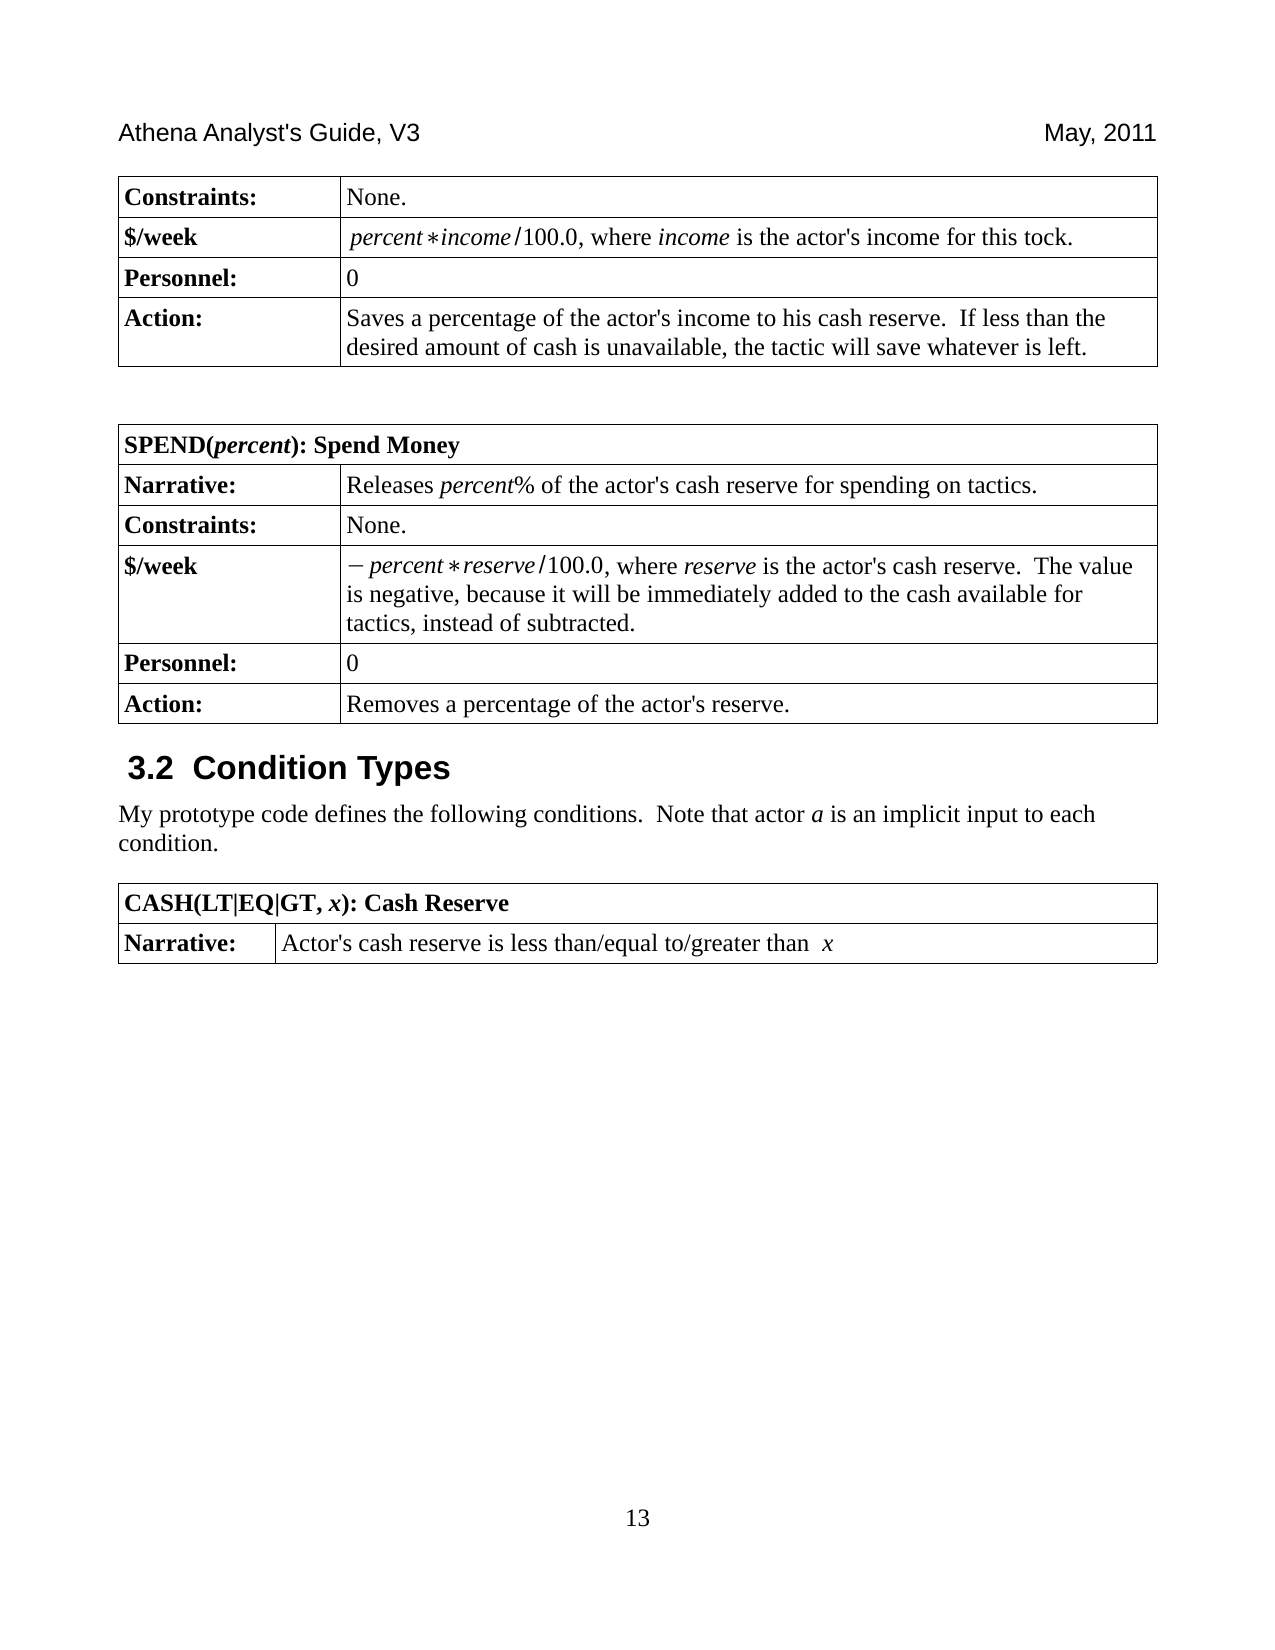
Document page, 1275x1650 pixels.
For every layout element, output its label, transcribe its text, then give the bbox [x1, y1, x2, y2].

table_header SPEND(percent): Spend Money [119, 425, 1157, 464]
subtitle Condition Types [118, 748, 1157, 787]
table_cell Removes a percentage of the actor's reserve. [341, 684, 1157, 723]
table_cell Releases percent% of the actor's cash reserve for spending on tactics. [341, 465, 1157, 504]
table_cell , where income is the actor's income for this tock. [341, 218, 1157, 257]
table_cell $/week [119, 218, 340, 257]
table_cell Action: [119, 298, 340, 366]
table_cell Action: [119, 684, 340, 723]
table_cell None. [341, 506, 1157, 545]
table_cell Narrative: [119, 924, 275, 963]
table_cell Constraints: [119, 177, 340, 217]
table_cell , where reserve is the actor's cash reserve. The value is negative, because it will be immediately added to the cash available for tactics, instead of subtracted. [341, 546, 1157, 643]
table_cell Actor's cash reserve is less than/equal to/greater than x [276, 924, 1157, 963]
table_cell $/week [119, 546, 340, 643]
table_cell Saves a percentage of the actor's income to his cash reserve. If less than the desired amount of cash is unavailable, the tactic will save whatever is left. [341, 298, 1157, 366]
table_cell Narrative: [119, 465, 340, 504]
text My prototype code defines the following conditions. Note that actor a is an implicit input to each condition. [118, 799, 1157, 857]
table_header CASH(LT|EQ|GT, x): Cash Reserve [119, 884, 1157, 923]
table_cell Constraints: [119, 506, 340, 545]
table_cell 0 [341, 258, 1157, 297]
table_cell 0 [341, 644, 1157, 683]
table_cell None. [341, 177, 1157, 217]
table_cell Personnel: [119, 644, 340, 683]
table_cell Personnel: [119, 258, 340, 297]
